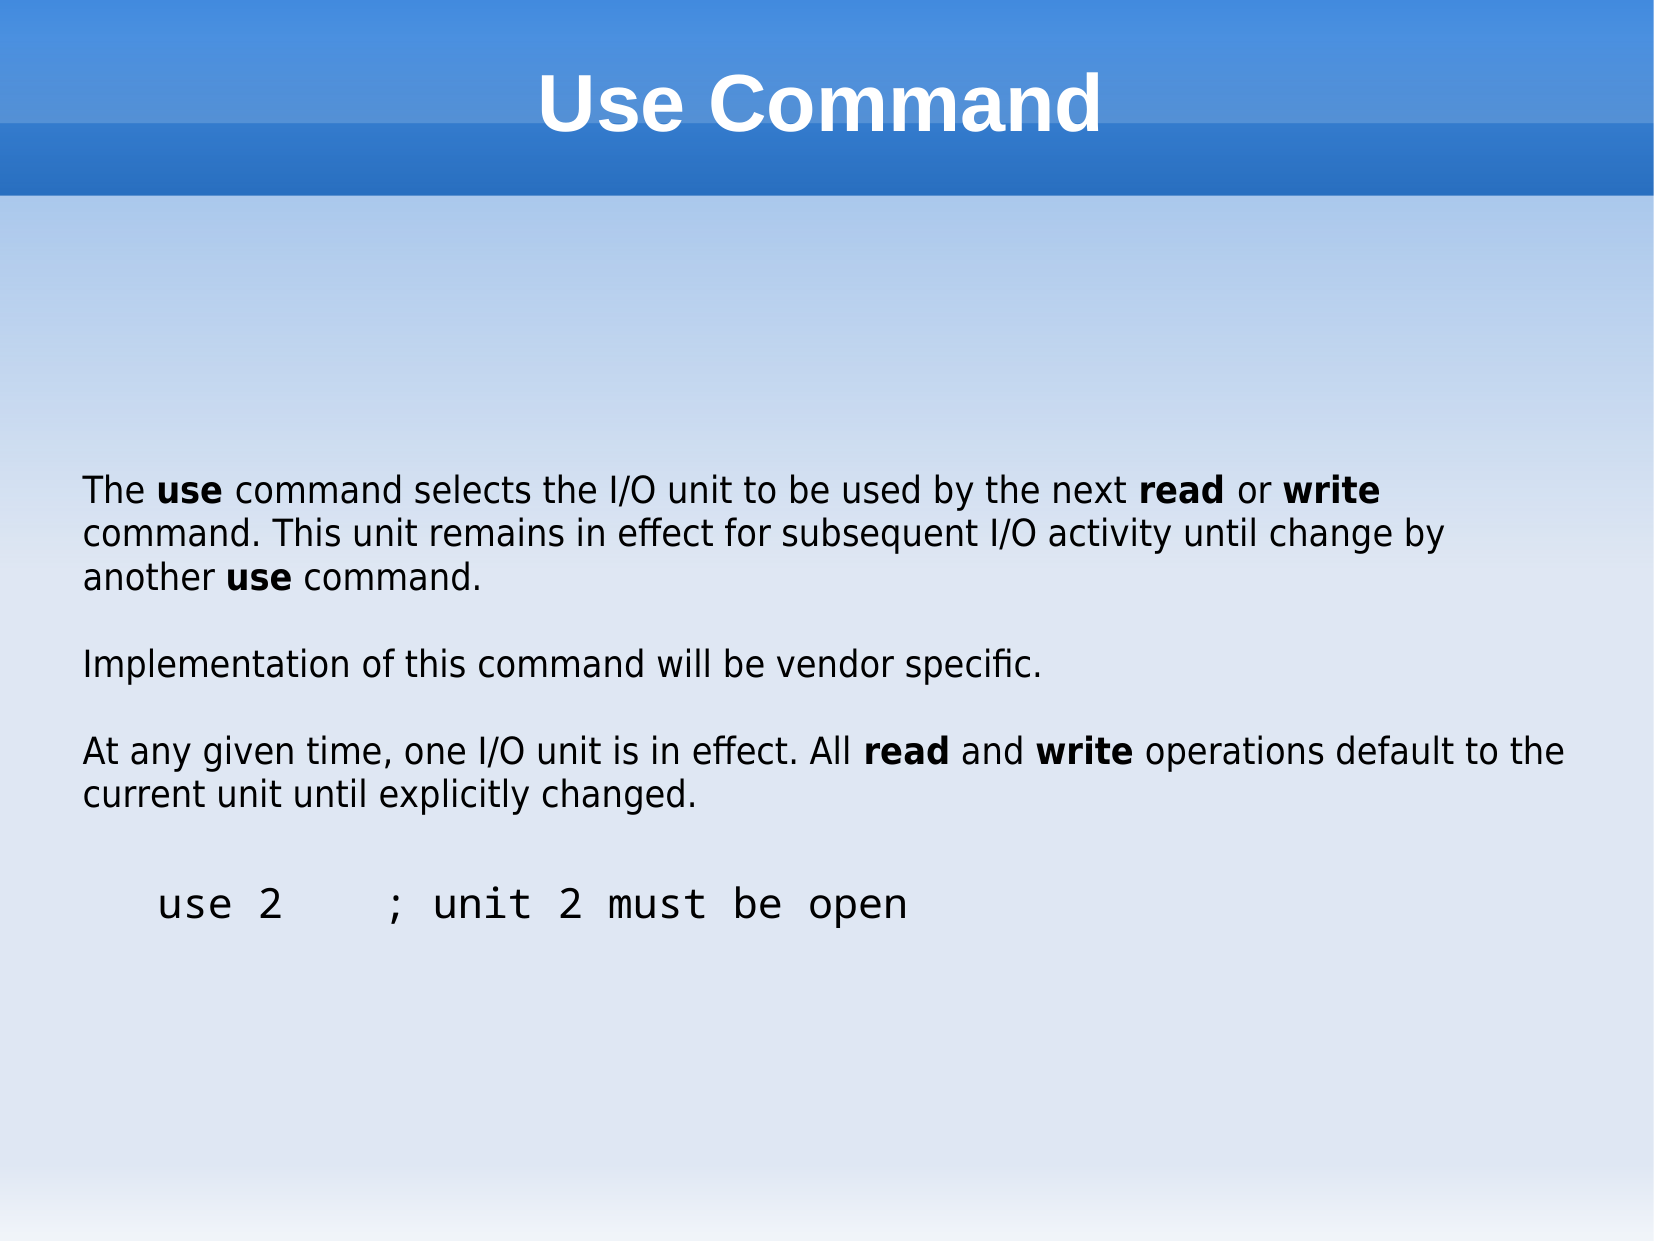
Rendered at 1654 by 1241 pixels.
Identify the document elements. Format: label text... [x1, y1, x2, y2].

title Use Command [76, 0, 1565, 208]
subtitle The use command selects the I/O unit to be used by the next read or write command. This unit remains in effect for subsequent I/O activity until change by another use command. Implementation of this command will be vendor specific. At any given time, one I/O unit is in effect. All read and write operations default to the current unit until explicitly changed. use 2 ; unit 2 must be open [82, 290, 1571, 1109]
picture [0, 0, 1654, 1241]
